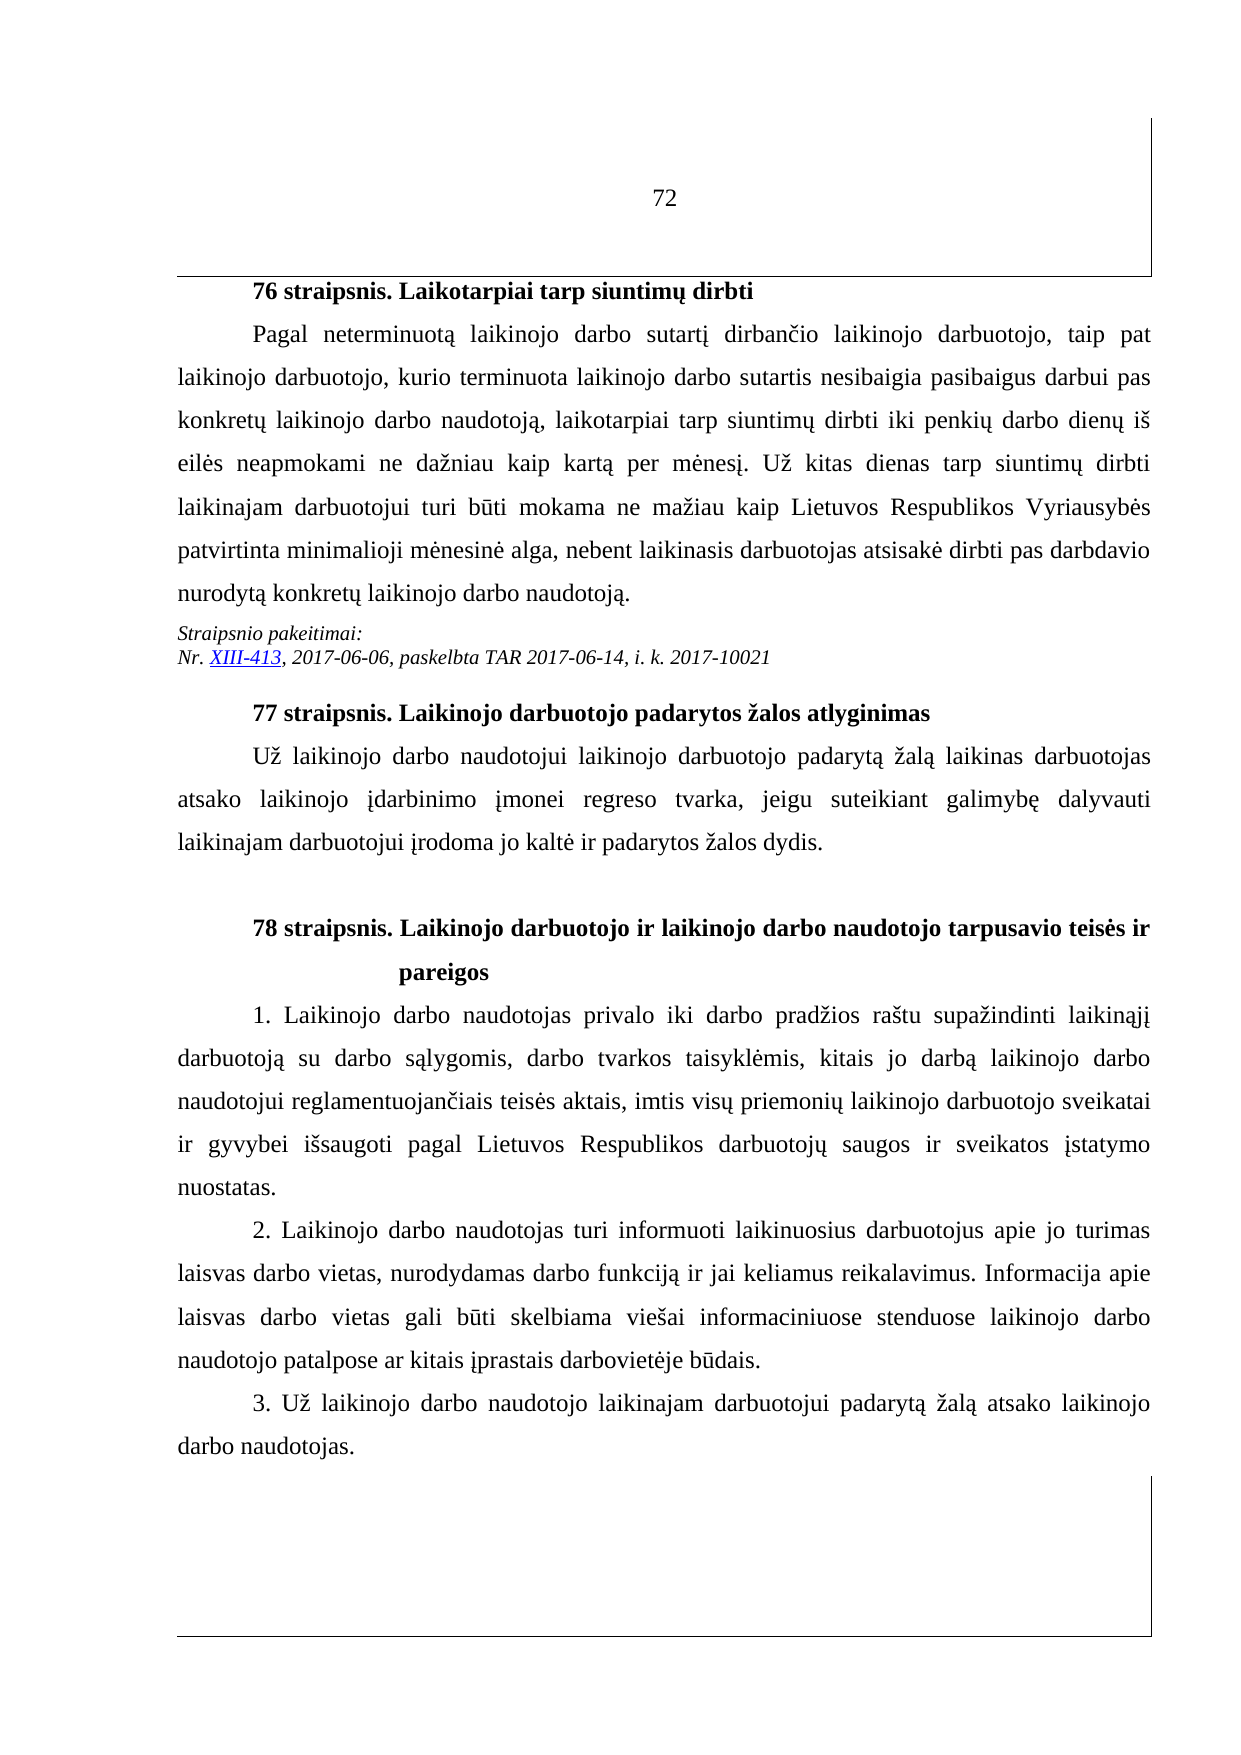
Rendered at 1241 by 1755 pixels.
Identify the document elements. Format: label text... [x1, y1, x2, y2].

text Straipsnio pakeitimai: [177, 621, 1152, 645]
subtitle 78 straipsnis. Laikinojo darbuotojo ir laikinojo darbo naudotojo tarpusavio teisės ir pareigos [252, 913, 1152, 985]
text Nr. XIII-413, 2017-06-06, paskelbta TAR 2017-06-14, i. k. 2017-10021 [177, 645, 1152, 669]
subtitle 77 straipsnis. Laikinojo darbuotojo padarytos žalos atlyginimas [252, 698, 1152, 727]
text 2. Laikinojo darbo naudotojas turi informuoti laikinuosius darbuotojus apie jo turimas laisvas darbo vietas, nurodydamas darbo funkciją ir jai keliamus reikalavimus. Informacija apie laisvas darbo vietas gali būti skelbiama viešai informaciniuose stenduose laikinojo darbo naudotojo patalpose ar kitais įprastais darbovietėje būdais. [177, 1215, 1152, 1373]
subtitle 1. Laikinojo darbo naudotojas privalo iki darbo pradžios raštu supažindinti laikinąjį darbuotoją su darbo sąlygomis, darbo tvarkos taisyklėmis, kitais jo darbą laikinojo darbo naudotojui reglamentuojančiais teisės aktais, imtis visų priemonių laikinojo darbuotojo sveikatai ir gyvybei išsaugoti pagal Lietuvos Respublikos darbuotojų saugos ir sveikatos įstatymo nuostatas. [177, 1000, 1152, 1201]
text 76 straipsnis. Laikotarpiai tarp siuntimų dirbti [177, 276, 1152, 305]
text Pagal neterminuotą laikinojo darbo sutartį dirbančio laikinojo darbuotojo, taip pat laikinojo darbuotojo, kurio terminuota laikinojo darbo sutartis nesibaigia pasibaigus darbui pas konkretų laikinojo darbo naudotoją, laikotarpiai tarp siuntimų dirbti iki penkių darbo dienų iš eilės neapmokami ne dažniau kaip kartą per mėnesį. Už kitas dienas tarp siuntimų dirbti laikinajam darbuotojui turi būti mokama ne mažiau kaip Lietuvos Respublikos Vyriausybės patvirtinta minimalioji mėnesinė alga, nebent laikinasis darbuotojas atsisakė dirbti pas darbdavio nurodytą konkretų laikinojo darbo naudotoją. [177, 319, 1152, 607]
text Už laikinojo darbo naudotojui laikinojo darbuotojo padarytą žalą laikinas darbuotojas atsako laikinojo įdarbinimo įmonei regreso tvarka, jeigu suteikiant galimybę dalyvauti laikinajam darbuotojui įrodoma jo kaltė ir padarytos žalos dydis. [177, 741, 1152, 856]
text 3. Už laikinojo darbo naudotojo laikinajam darbuotojui padarytą žalą atsako laikinojo darbo naudotojas. [177, 1388, 1152, 1460]
